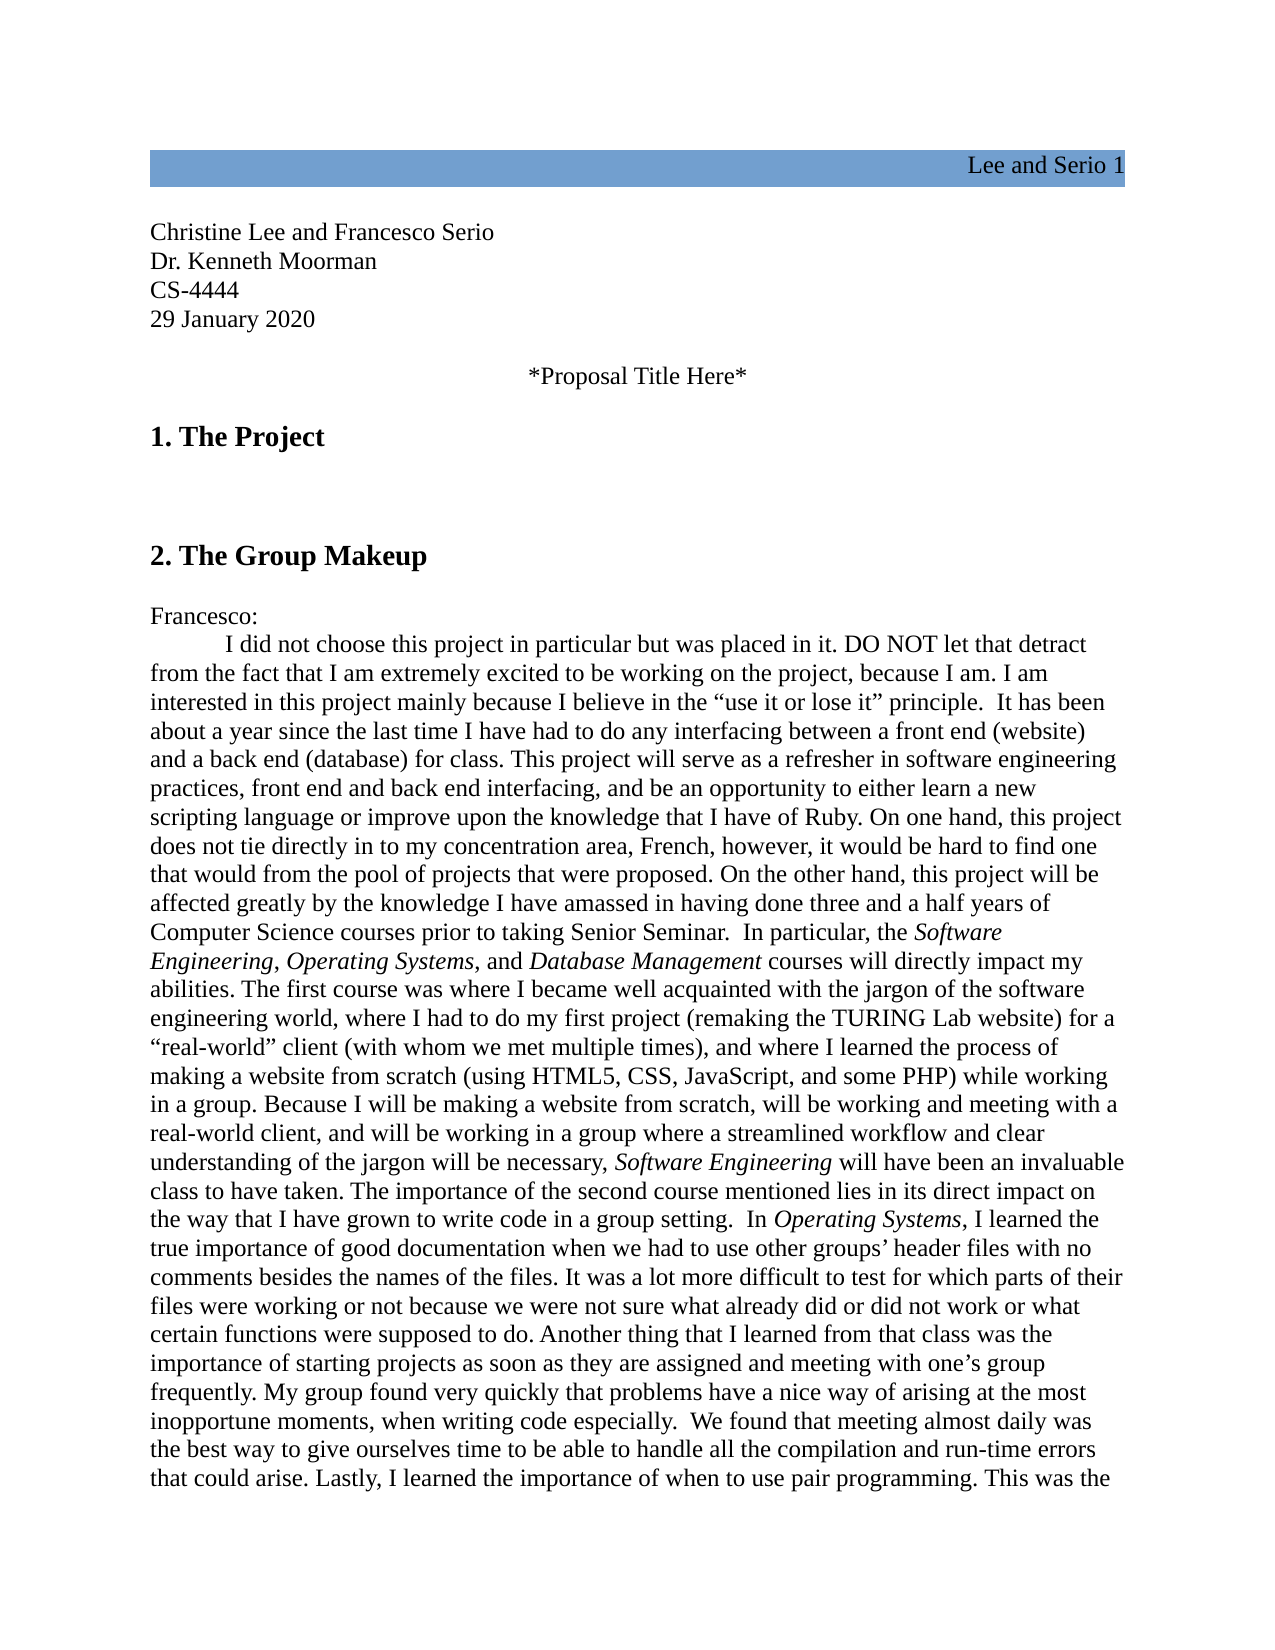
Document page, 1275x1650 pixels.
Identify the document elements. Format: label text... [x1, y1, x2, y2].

text *Proposal Title Here* [150, 361, 1125, 390]
text CS-4444 29 January 2020 [150, 275, 1125, 332]
text Dr. Kenneth Moorman [150, 246, 1125, 275]
text I did not choose this project in particular but was placed in it. DO NOT let that detract from the fact that I am extremely excited to be working on the project, because I am. I am interested in this project mainly because I believe in the “use it or lose it” principle. It has been about a year since the last time I have had to do any interfacing between a front end (website) and a back end (database) for class. This project will serve as a refresher in software engineering practices, front end and back end interfacing, and be an opportunity to either learn a new scripting language or improve upon the knowledge that I have of Ruby. On one hand, this project does not tie directly in to my concentration area, French, however, it would be hard to find one that would from the pool of projects that were proposed. On the other hand, this project will be affected greatly by the knowledge I have amassed in having done three and a half years of Computer Science courses prior to taking Senior Seminar. In particular, the Software Engineering, Operating Systems, and Database Management courses will directly impact my abilities. The first course was where I became well acquainted with the jargon of the software engineering world, where I had to do my first project (remaking the TURING Lab website) for a “real-world” client (with whom we met multiple times), and where I learned the process of making a website from scratch (using HTML5, CSS, JavaScript, and some PHP) while working in a group. Because I will be making a website from scratch, will be working and meeting with a real-world client, and will be working in a group where a streamlined workflow and clear understanding of the jargon will be necessary, Software Engineering will have been an invaluable class to have taken. The importance of the second course mentioned lies in its direct impact on the way that I have grown to write code in a group setting. In Operating Systems, I learned the true importance of good documentation when we had to use other groups’ header files with no comments besides the names of the files. It was a lot more difficult to test for which parts of their files were working or not because we were not sure what already did or did not work or what certain functions were supposed to do. Another thing that I learned from that class was the importance of starting projects as soon as they are assigned and meeting with one’s group frequently. My group found very quickly that problems have a nice way of arising at the most inopportune moments, when writing code especially. We found that meeting almost daily was the best way to give ourselves time to be able to handle all the compilation and run-time errors that could arise. Lastly, I learned the importance of when to use pair programming. This was the [150, 629, 1125, 1492]
text 2. The Group Makeup [150, 538, 1125, 572]
text Christine Lee and Francesco Serio [150, 217, 1125, 246]
text 1. The Project [150, 419, 1125, 452]
text Francesco: [150, 601, 1125, 629]
